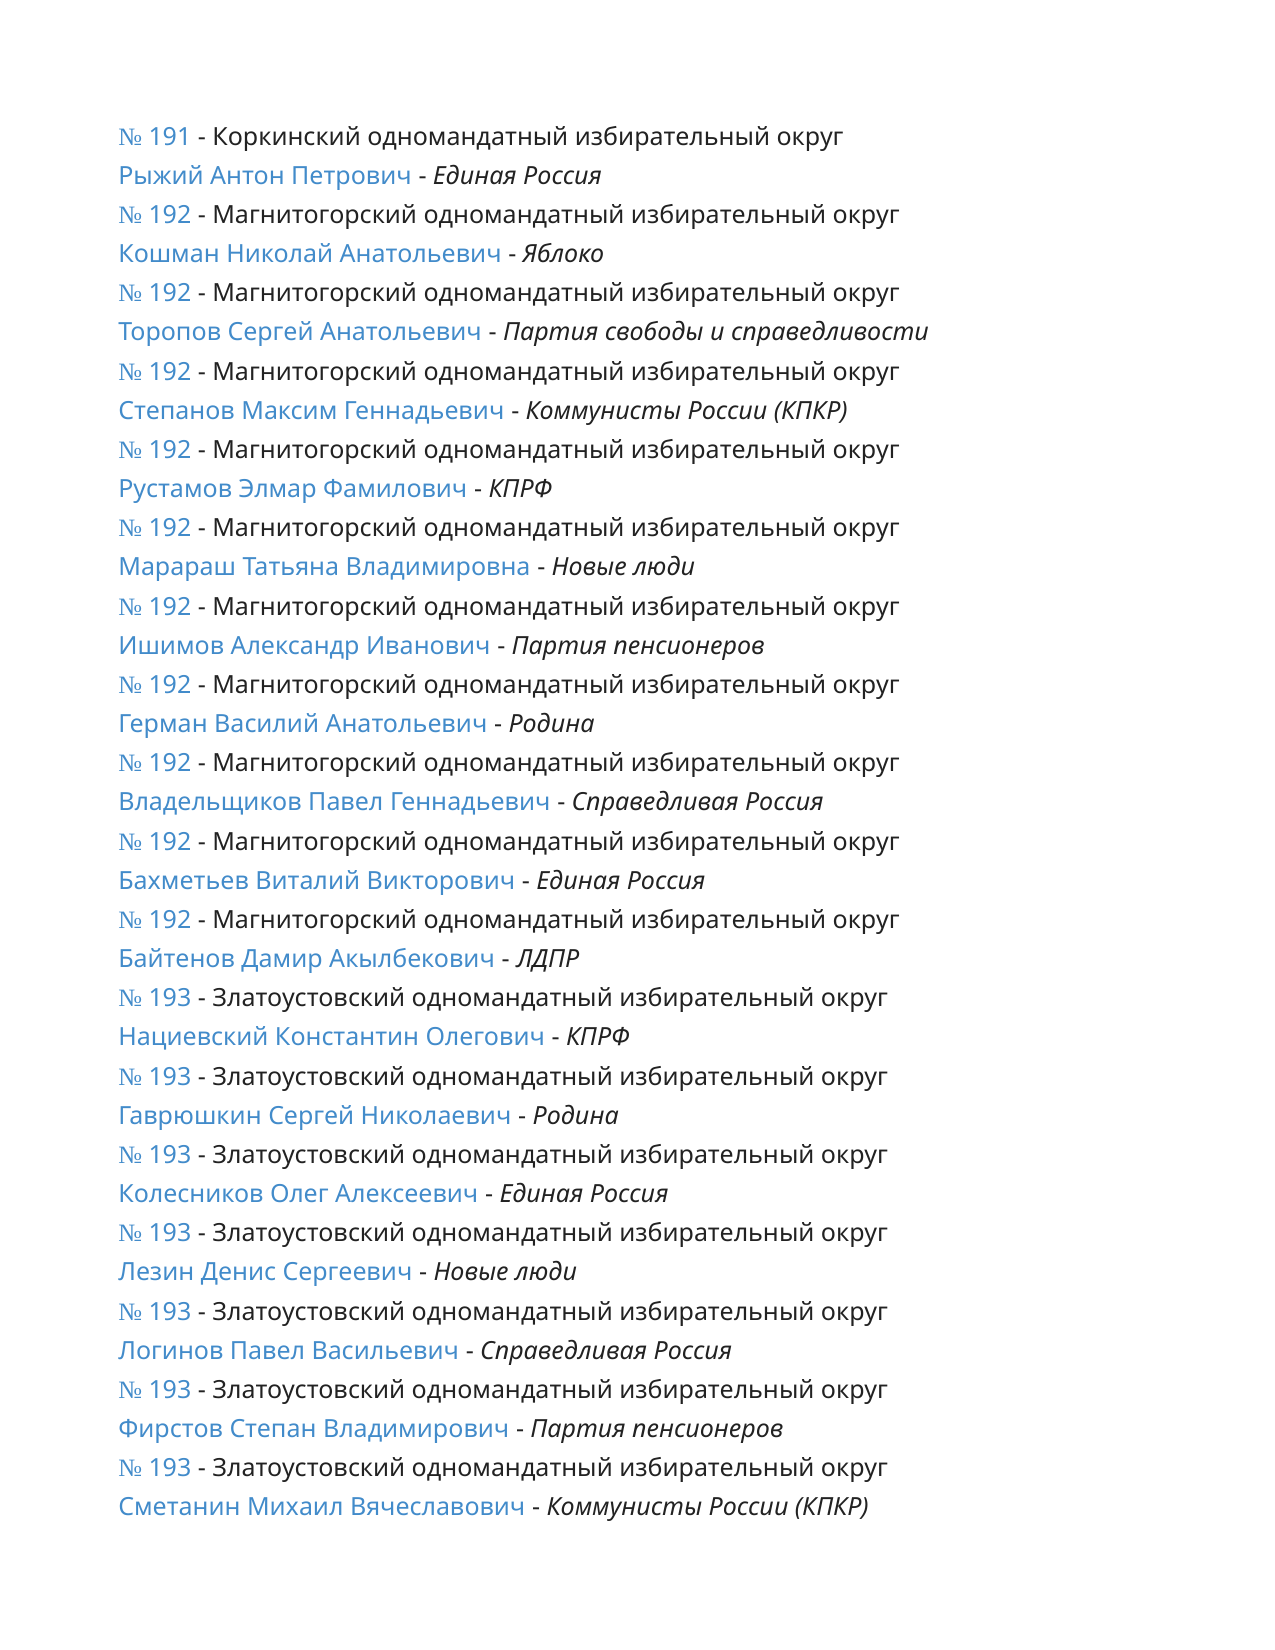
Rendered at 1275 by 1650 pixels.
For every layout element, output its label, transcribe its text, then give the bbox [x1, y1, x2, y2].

text Сметанин Михаил Вячеславович - Коммунисты России (КПКР) [118, 1489, 1157, 1523]
text № 193 - Златоустовский одномандатный избирательный округ [118, 1058, 1157, 1092]
text Колесников Олег Алексеевич - Единая Россия [118, 1176, 1157, 1210]
text Степанов Максим Геннадьевич - Коммунисты России (КПКР) [118, 392, 1157, 426]
text Торопов Сергей Анатольевич - Партия свободы и справедливости [118, 314, 1157, 348]
text № 192 - Магнитогорский одномандатный избирательный округ [118, 588, 1157, 622]
text № 193 - Златоустовский одномандатный избирательный округ [118, 1215, 1157, 1249]
text Герман Василий Анатольевич - Родина [118, 706, 1157, 740]
text № 193 - Златоустовский одномандатный избирательный округ [118, 980, 1157, 1014]
text Байтенов Дамир Акылбекович - ЛДПР [118, 941, 1157, 975]
text № 192 - Магнитогорский одномандатный избирательный округ [118, 901, 1157, 936]
text Ишимов Александр Иванович - Партия пенсионеров [118, 627, 1157, 661]
text № 192 - Магнитогорский одномандатный избирательный округ [118, 196, 1157, 231]
text № 192 - Магнитогорский одномандатный избирательный округ [118, 510, 1157, 544]
text Владельщиков Павел Геннадьевич - Справедливая Россия [118, 784, 1157, 818]
text Гаврюшкин Сергей Николаевич - Родина [118, 1097, 1157, 1131]
text Марараш Татьяна Владимировна - Новые люди [118, 549, 1157, 583]
text Фирстов Степан Владимирович - Партия пенсионеров [118, 1411, 1157, 1445]
text № 191 - Коркинский одномандатный избирательный округ [118, 118, 1157, 152]
text № 193 - Златоустовский одномандатный избирательный округ [118, 1450, 1157, 1484]
text № 192 - Магнитогорский одномандатный избирательный округ [118, 745, 1157, 779]
text № 192 - Магнитогорский одномандатный избирательный округ [118, 823, 1157, 857]
text Логинов Павел Васильевич - Справедливая Россия [118, 1332, 1157, 1366]
text № 192 - Магнитогорский одномандатный избирательный округ [118, 353, 1157, 387]
text Кошман Николай Анатольевич - Яблоко [118, 236, 1157, 270]
text Рустамов Элмар Фамилович - КПРФ [118, 471, 1157, 505]
text Бахметьев Виталий Викторович - Единая Россия [118, 862, 1157, 896]
text № 193 - Златоустовский одномандатный избирательный округ [118, 1371, 1157, 1406]
text Нациевский Константин Олегович - КПРФ [118, 1019, 1157, 1053]
text № 192 - Магнитогорский одномандатный избирательный округ [118, 275, 1157, 309]
text Лезин Денис Сергеевич - Новые люди [118, 1254, 1157, 1288]
text № 193 - Златоустовский одномандатный избирательный округ [118, 1136, 1157, 1171]
text № 192 - Магнитогорский одномандатный избирательный округ [118, 666, 1157, 701]
text № 192 - Магнитогорский одномандатный избирательный округ [118, 431, 1157, 466]
text № 193 - Златоустовский одномандатный избирательный округ [118, 1293, 1157, 1327]
text Рыжий Антон Петрович - Единая Россия [118, 157, 1157, 191]
